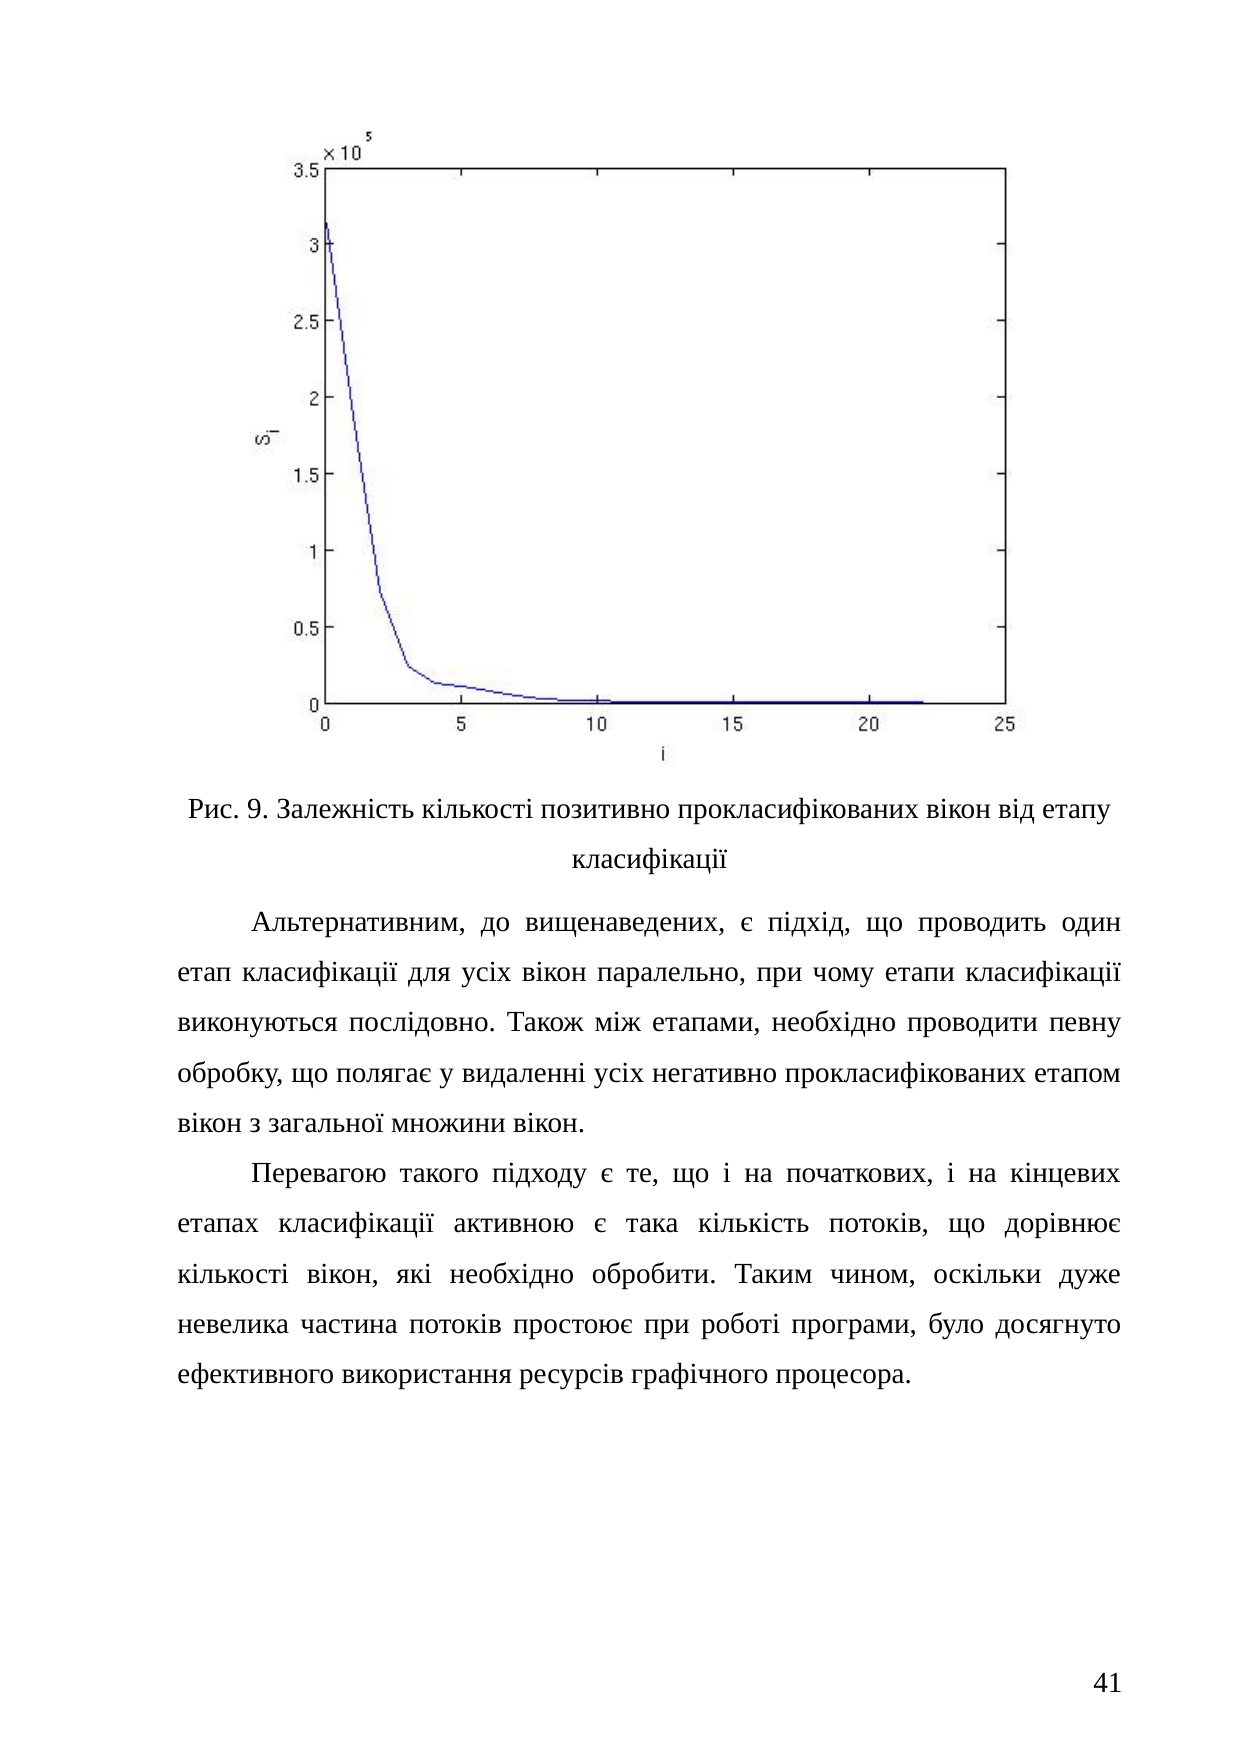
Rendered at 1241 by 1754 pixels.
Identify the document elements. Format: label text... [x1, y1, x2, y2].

text Альтернативним, до вищенаведених, є підхід, що проводить один етап класифікації для усіх вікон паралельно, при чому етапи класифікації виконуються послідовно. Також між етапами, необхідно проводити певну обробку, що полягає у видаленні усіх негативно прокласифікованих етапом вікон з загальної множини вікон. [177, 904, 1122, 1138]
text Перевагою такого підходу є те, що і на початкових, і на кінцевих етапах класифікації активною є така кількість потоків, що дорівнює кількості вікон, які необхідно обробити. Таким чином, оскільки дуже невелика частина потоків простоює при роботі програми, було досягнуто ефективного використання ресурсів графічного процесора. [177, 1155, 1122, 1390]
text Рис. 9. Залежність кількості позитивно прокласифікованих вікон від етапу класифікації [177, 791, 1122, 875]
picture [212, 118, 1088, 775]
